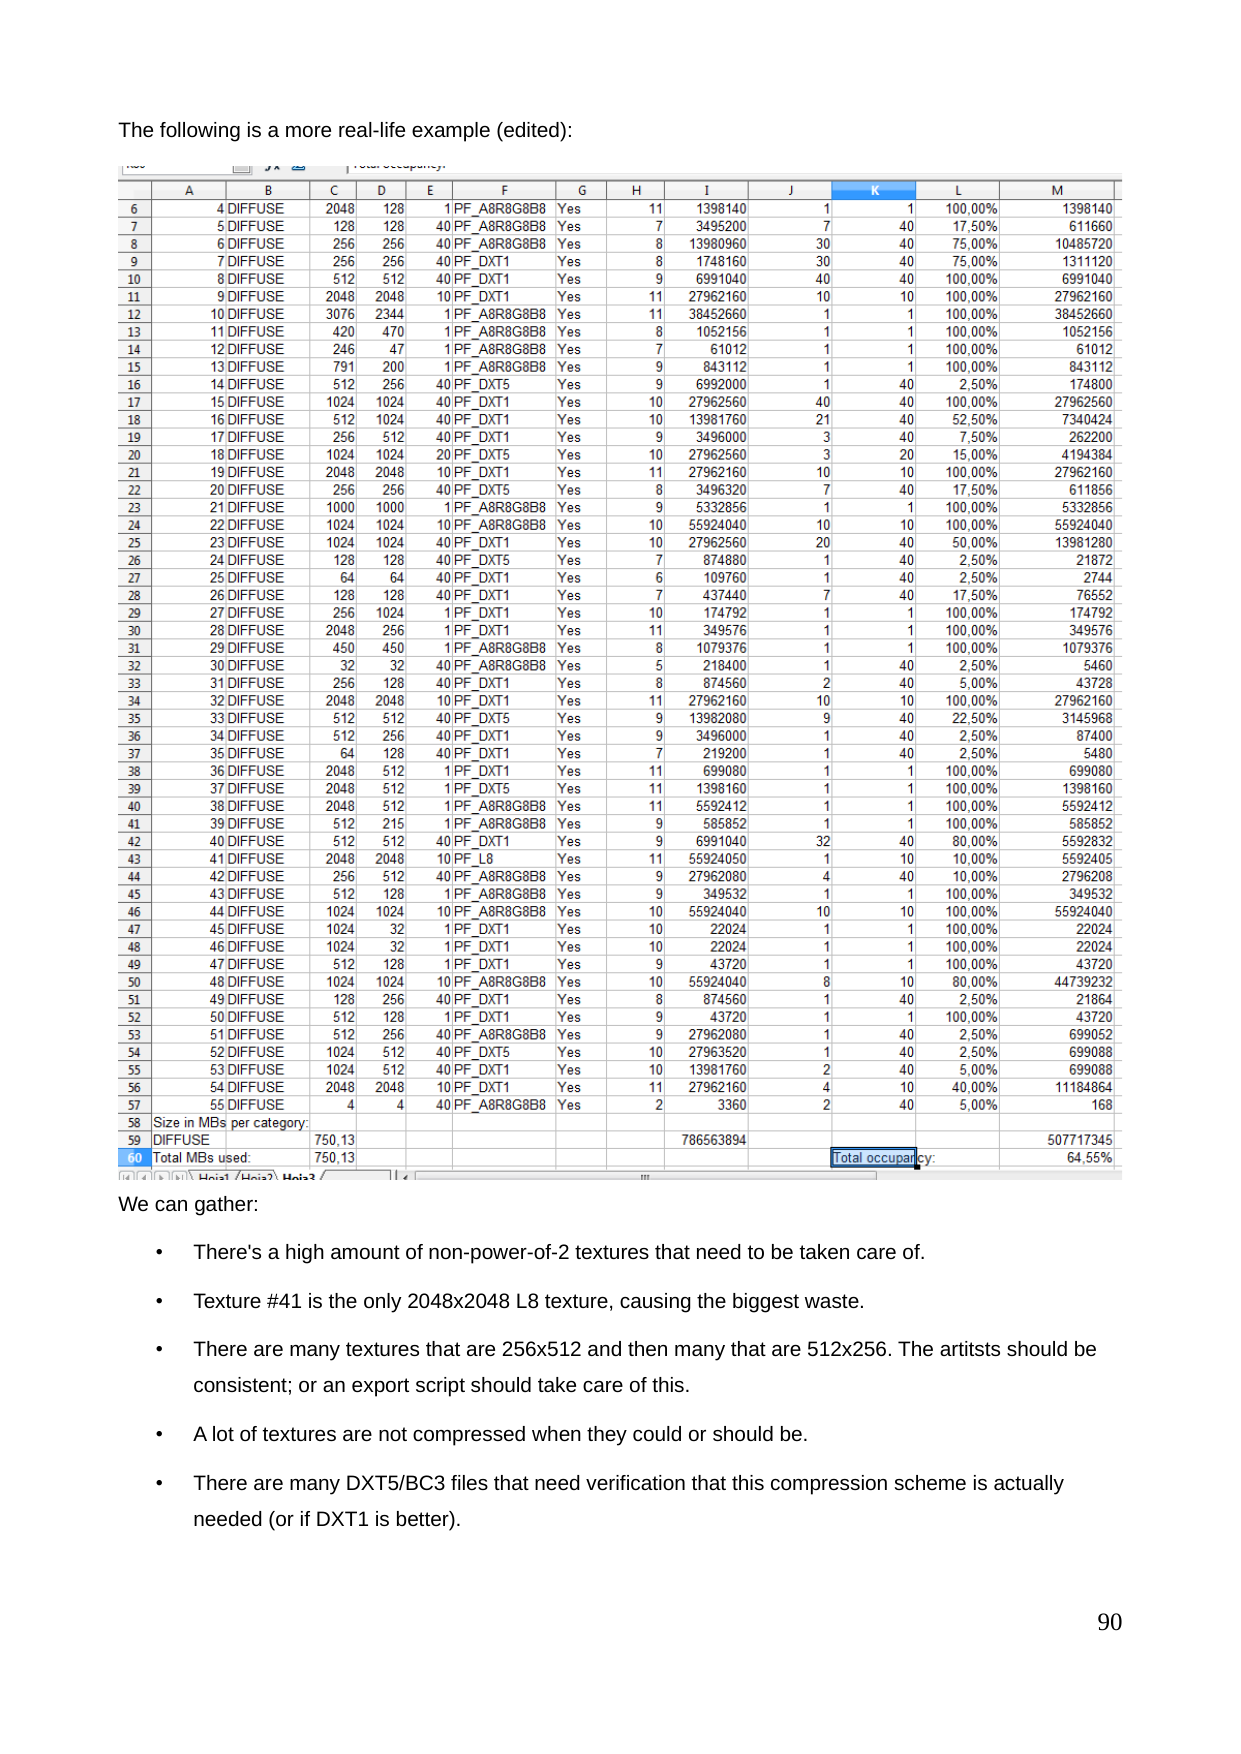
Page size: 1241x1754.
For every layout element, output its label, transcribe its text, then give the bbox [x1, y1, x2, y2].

list A lot of textures are not compressed when they could or should be. [156, 1422, 1122, 1446]
picture [118, 166, 1123, 1180]
text The following is a more real-life example (edited): [118, 118, 1122, 142]
list There are many DXT5/BC3 files that need verification that this compression scheme is actually needed (or if DXT1 is better). [156, 1470, 1122, 1530]
list Texture #41 is the only 2048x2048 L8 texture, causing the biggest waste. [156, 1289, 1122, 1313]
list There's a high amount of non-power-of-2 textures that need to be taken care of. [156, 1240, 1122, 1264]
list There are many textures that are 256x512 and then many that are 512x256. The artitsts should be consistent; or an export script should take care of this. [156, 1337, 1122, 1397]
text We can gather: [118, 1180, 1122, 1216]
